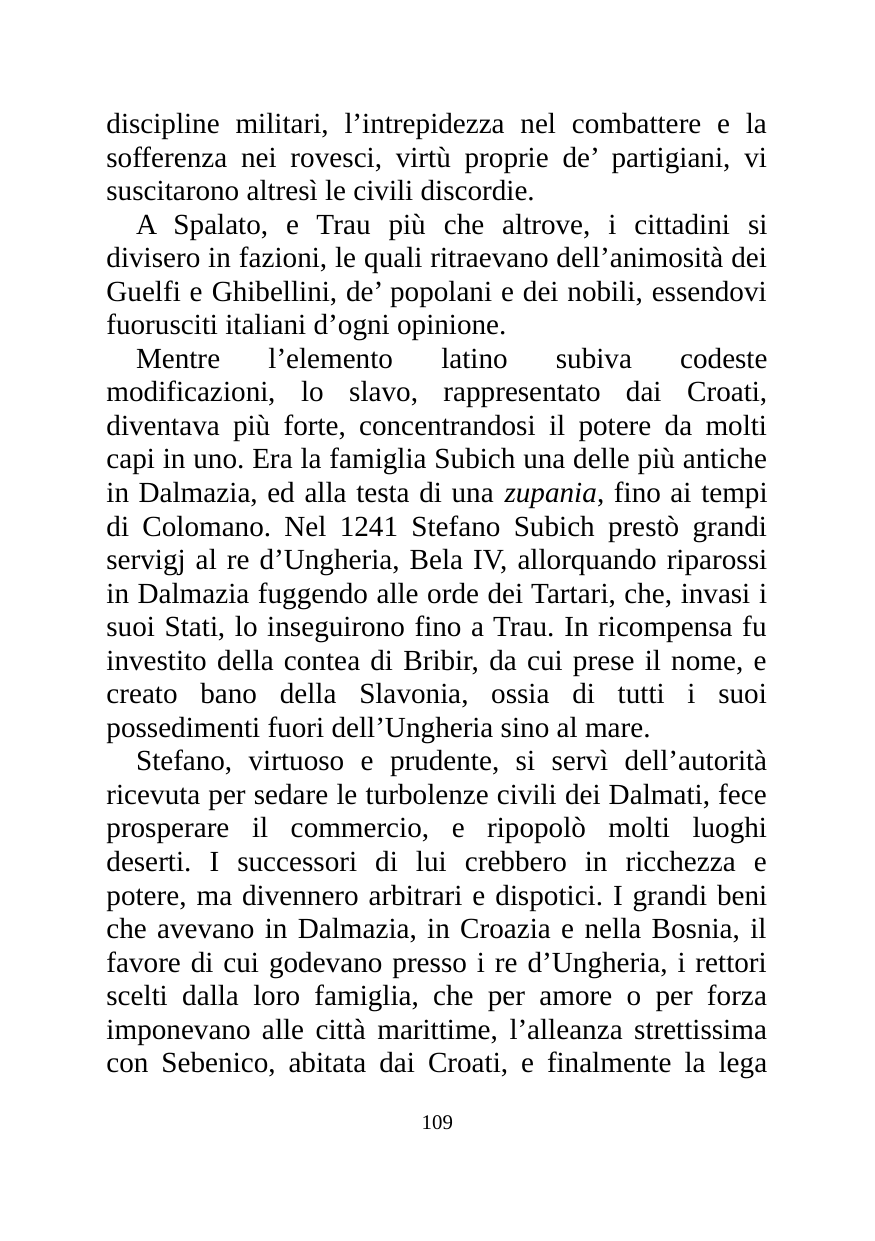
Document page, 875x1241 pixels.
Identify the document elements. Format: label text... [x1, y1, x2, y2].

text Stefano, virtuoso e prudente, si servì dell’autorità ricevuta per sedare le turbolenze civili dei Dalmati, fece prosperare il commercio, e ripopolò molti luoghi deserti. I successori di lui crebbero in ricchezza e potere, ma divennero arbitrari e dispotici. I grandi beni che avevano in Dalmazia, in Croazia e nella Bosnia, il favore di cui godevano presso i re d’Ungheria, i rettori scelti dalla loro famiglia, che per amore o per forza imponevano alle città marittime, l’alleanza strettissima con Sebenico, abitata dai Croati, e finalmente la lega [106, 743, 768, 1079]
text discipline militari, l’intrepidezza nel combattere e la sofferenza nei rovesci, virtù proprie de’ partigiani, vi suscitarono altresì le civili discordie. [106, 106, 768, 207]
text A Spalato, e Trau più che altrove, i cittadini si divisero in fazioni, le quali ritraevano dell’animosità dei Guelfi e Ghibellini, de’ popolani e dei nobili, essendovi fuorusciti italiani d’ogni opinione. [106, 207, 768, 341]
text Mentre l’elemento latino subiva codeste modificazioni, lo slavo, rappresentato dai Croati, diventava più forte, concentrandosi il potere da molti capi in uno. Era la famiglia Subich una delle più antiche in Dalmazia, ed alla testa di una zupania, fino ai tempi di Colomano. Nel 1241 Stefano Subich prestò grandi servigj al re d’Ungheria, Bela IV, allorquando riparossi in Dalmazia fuggendo alle orde dei Tartari, che, invasi i suoi Stati, lo inseguirono fino a Trau. In ricompensa fu investito della contea di Bribir, da cui prese il nome, e creato bano della Slavonia, ossia di tutti i suoi possedimenti fuori dell’Ungheria sino al mare. [106, 341, 768, 743]
